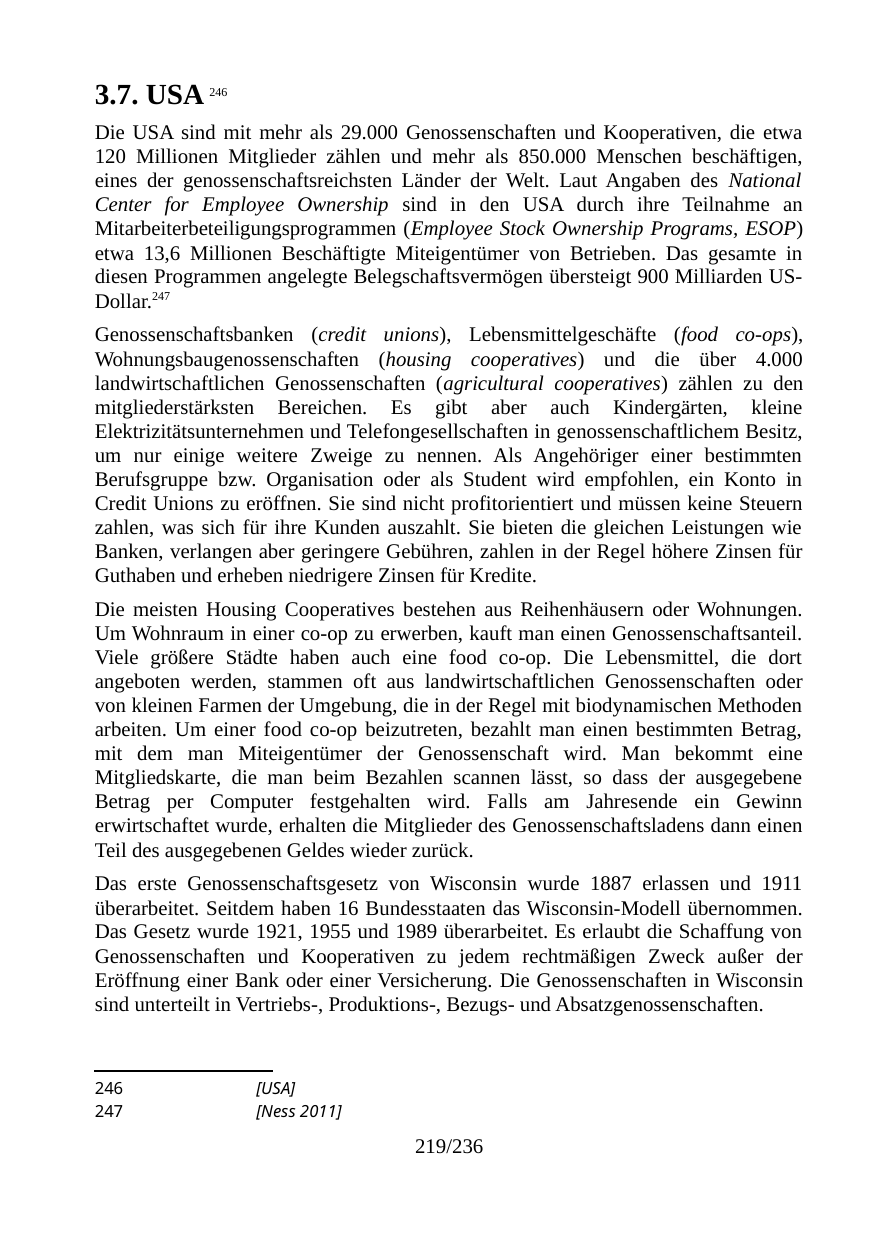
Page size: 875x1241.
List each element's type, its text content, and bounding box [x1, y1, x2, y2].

text Das erste Genossenschaftsgesetz von Wisconsin wurde 1887 erlassen und 1911 überarbeitet. Seitdem haben 16 Bundesstaaten das Wisconsin-Modell übernommen. Das Gesetz wurde 1921, 1955 und 1989 überarbeitet. Es erlaubt die Schaffung von Genossenschaften und Kooperativen zu jedem rechtmäßigen Zweck außer der Eröffnung einer Bank oder einer Versicherung. Die Genossenschaften in Wisconsin sind unterteilt in Vertriebs-, Produktions-, Bezugs- und Absatzgenossenschaften. [94, 871, 803, 1016]
text [USA] [94, 1077, 803, 1099]
text Die USA sind mit mehr als 29.000 Genossenschaften und Kooperativen, die etwa 120 Millionen Mitglieder zählen und mehr als 850.000 Menschen beschäftigen, eines der genossenschaftsreichsten Länder der Welt. Laut Angaben des National Center for Employee Ownership sind in den USA durch ihre Teilnahme an Mitarbeiterbeteiligungsprogrammen (Employee Stock Ownership Programs, ESOP) etwa 13,6 Millionen Beschäftigte Miteigentümer von Betrieben. Das gesamte in diesen Programmen angelegte Belegschaftsvermögen übersteigt 900 Milliarden US-Dollar. [94, 120, 803, 313]
text Genossenschaftsbanken (credit unions), Lebensmittelgeschäfte (food co-ops), Wohnungsbaugenossenschaften (housing cooperatives) und die über 4.000 landwirtschaftlichen Genossenschaften (agricultural cooperatives) zählen zu den mitgliederstärksten Bereichen. Es gibt aber auch Kindergärten, kleine Elektrizitätsunternehmen und Telefongesellschaften in genossenschaftlichem Besitz, um nur einige weitere Zweige zu nennen. Als Angehöriger einer bestimmten Berufsgruppe bzw. Organisation oder als Student wird empfohlen, ein Konto in Credit Unions zu eröffnen. Sie sind nicht profitorientiert und müssen keine Steuern zahlen, was sich für ihre Kunden auszahlt. Sie bieten die gleichen Leistungen wie Banken, verlangen aber geringere Gebühren, zahlen in der Regel höhere Zinsen für Guthaben und erheben niedrigere Zinsen für Kredite. [94, 322, 803, 587]
text 3.7. USA [94, 77, 803, 110]
text [Ness 2011] [94, 1099, 803, 1122]
text Die meisten Housing Cooperatives bestehen aus Reihenhäusern oder Wohnungen. Um Wohnraum in einer co-op zu erwerben, kauft man einen Genossenschaftsanteil. Viele größere Städte haben auch eine food co-op. Die Lebensmittel, die dort angeboten werden, stammen oft aus landwirtschaftlichen Genossenschaften oder von kleinen Farmen der Umgebung, die in der Regel mit biodynamischen Methoden arbeiten. Um einer food co-op beizutreten, bezahlt man einen bestimmten Betrag, mit dem man Miteigentümer der Genossenschaft wird. Man bekommt eine Mitgliedskarte, die man beim Bezahlen scannen lässt, so dass der ausgegebene Betrag per Computer festgehalten wird. Falls am Jahresende ein Gewinn erwirtschaftet wurde, erhalten die Mitglieder des Genossenschaftsladens dann einen Teil des ausgegebenen Geldes wieder zurück. [94, 597, 803, 862]
